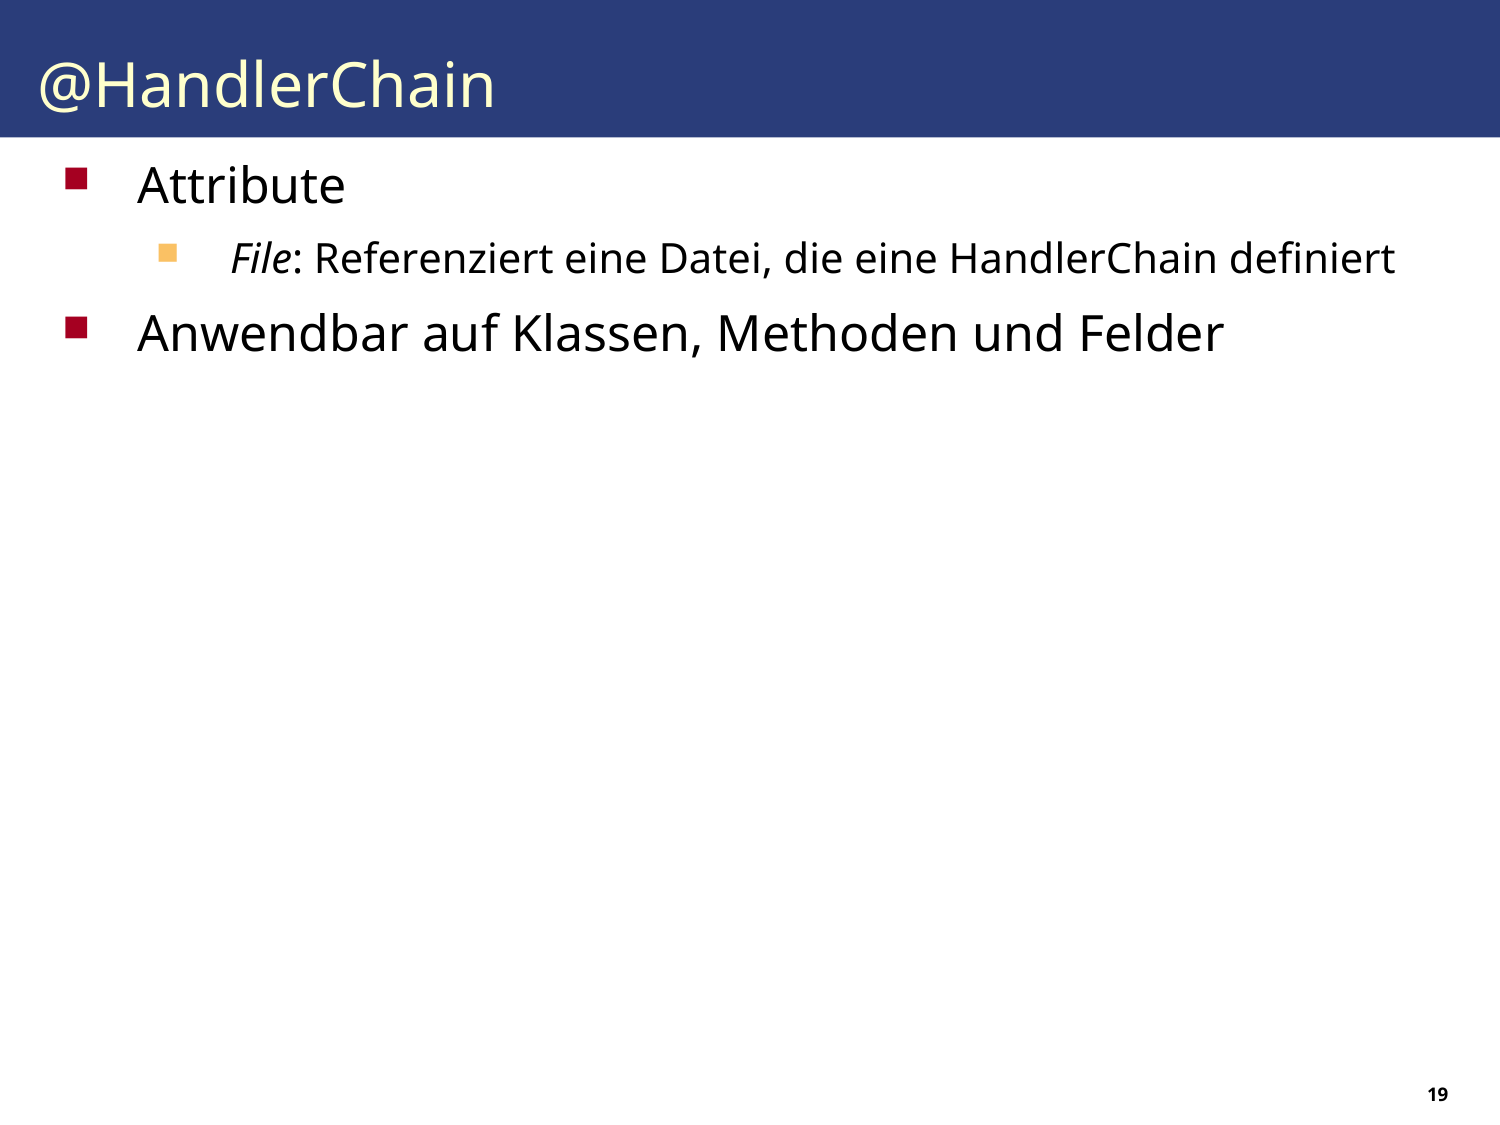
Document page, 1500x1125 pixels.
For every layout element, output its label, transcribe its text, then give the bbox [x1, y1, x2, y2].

text_box @HandlerChain [37, 0, 1476, 166]
list Attribute File: Referenziert eine Datei, die eine HandlerChain definiert Anwendbar auf Klassen, Methoden und Felder [62, 166, 1449, 1072]
text_box [1412, 1077, 1500, 1117]
